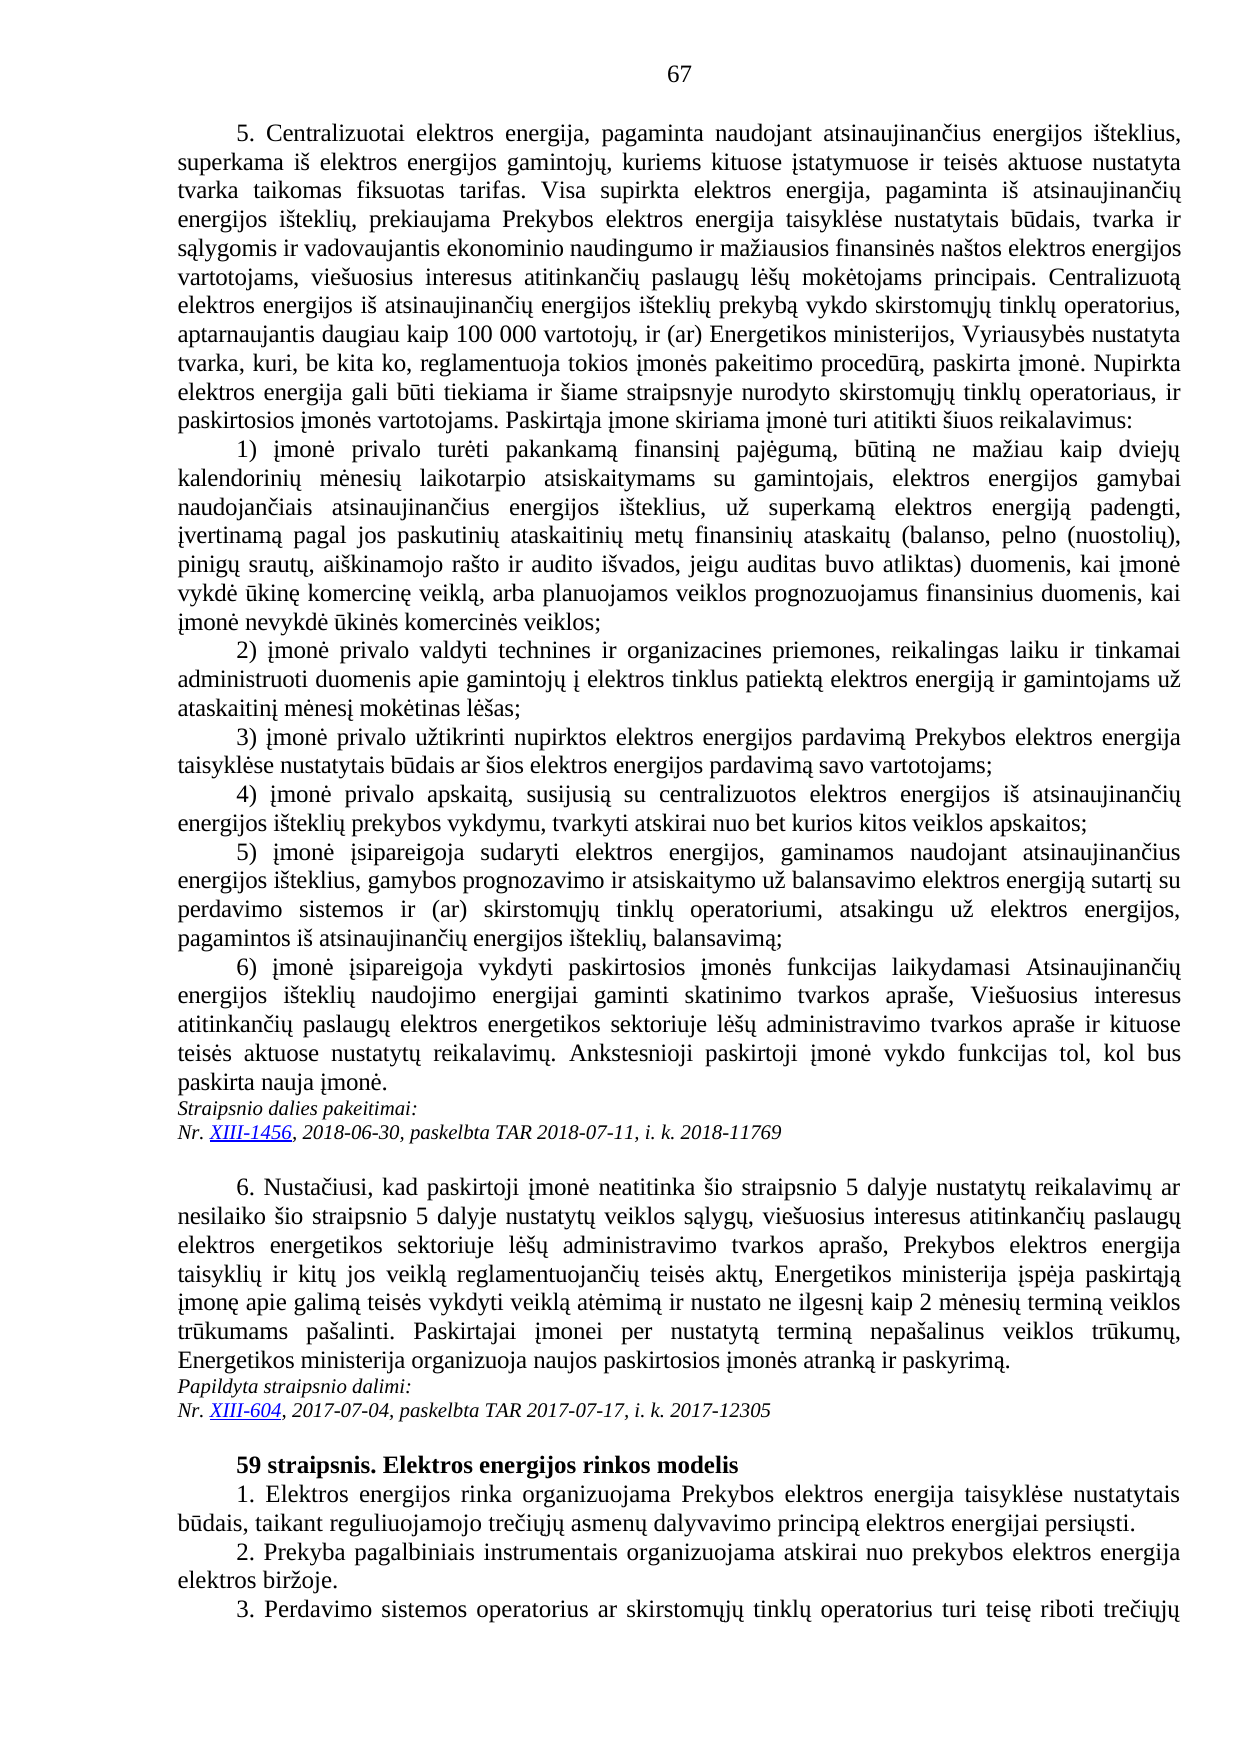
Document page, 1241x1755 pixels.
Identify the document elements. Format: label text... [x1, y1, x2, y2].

text 5) įmonė įsipareigoja sudaryti elektros energijos, gaminamos naudojant atsinaujinančius energijos išteklius, gamybos prognozavimo ir atsiskaitymo už balansavimo elektros energiją sutartį su perdavimo sistemos ir (ar) skirstomųjų tinklų operatoriumi, atsakingu už elektros energijos, pagamintos iš atsinaujinančių energijos išteklių, balansavimą; [177, 837, 1181, 952]
text 5. Centralizuotai elektros energija, pagaminta naudojant atsinaujinančius energijos išteklius, superkama iš elektros energijos gamintojų, kuriems kituose įstatymuose ir teisės aktuose nustatyta tvarka taikomas fiksuotas tarifas. Visa supirkta elektros energija, pagaminta iš atsinaujinančių energijos išteklių, prekiaujama Prekybos elektros energija taisyklėse nustatytais būdais, tvarka ir sąlygomis ir vadovaujantis ekonominio naudingumo ir mažiausios finansinės naštos elektros energijos vartotojams, viešuosius interesus atitinkančių paslaugų lėšų mokėtojams principais. Centralizuotą elektros energijos iš atsinaujinančių energijos išteklių prekybą vykdo skirstomųjų tinklų operatorius, aptarnaujantis daugiau kaip 100 000 vartotojų, ir (ar) Energetikos ministerijos, Vyriausybės nustatyta tvarka, kuri, be kita ko, reglamentuoja tokios įmonės pakeitimo procedūrą, paskirta įmonė. Nupirkta elektros energija gali būti tiekiama ir šiame straipsnyje nurodyto skirstomųjų tinklų operatoriaus, ir paskirtosios įmonės vartotojams. Paskirtąja įmone skiriama įmonė turi atitikti šiuos reikalavimus: [177, 118, 1181, 434]
text Nr. XIII-1456, 2018-06-30, paskelbta TAR 2018-07-11, i. k. 2018-11769 [177, 1120, 1181, 1144]
text 3) įmonė privalo užtikrinti nupirktos elektros energijos pardavimą Prekybos elektros energija taisyklėse nustatytais būdais ar šios elektros energijos pardavimą savo vartotojams; [177, 722, 1181, 779]
text 2) įmonė privalo valdyti technines ir organizacines priemones, reikalingas laiku ir tinkamai administruoti duomenis apie gamintojų į elektros tinklus patiektą elektros energiją ir gamintojams už ataskaitinį mėnesį mokėtinas lėšas; [177, 636, 1181, 722]
text 6. Nustačiusi, kad paskirtoji įmonė neatitinka šio straipsnio 5 dalyje nustatytų reikalavimų ar nesilaiko šio straipsnio 5 dalyje nustatytų veiklos sąlygų, viešuosius interesus atitinkančių paslaugų elektros energetikos sektoriuje lėšų administravimo tvarkos aprašo, Prekybos elektros energija taisyklių ir kitų jos veiklą reglamentuojančių teisės aktų, Energetikos ministerija įspėja paskirtąją įmonę apie galimą teisės vykdyti veiklą atėmimą ir nustato ne ilgesnį kaip 2 mėnesių terminą veiklos trūkumams pašalinti. Paskirtajai įmonei per nustatytą terminą nepašalinus veiklos trūkumų, Energetikos ministerija organizuoja naujos paskirtosios įmonės atranką ir paskyrimą. [177, 1172, 1181, 1374]
text 3. Perdavimo sistemos operatorius ar skirstomųjų tinklų operatorius turi teisę riboti trečiųjų [177, 1594, 1181, 1623]
text 4) įmonė privalo apskaitą, susijusią su centralizuotos elektros energijos iš atsinaujinančių energijos išteklių prekybos vykdymu, tvarkyti atskirai nuo bet kurios kitos veiklos apskaitos; [177, 779, 1181, 837]
text 2. Prekyba pagalbiniais instrumentais organizuojama atskirai nuo prekybos elektros energija elektros biržoje. [177, 1537, 1181, 1594]
text Papildyta straipsnio dalimi: [177, 1374, 1181, 1398]
text 1) įmonė privalo turėti pakankamą finansinį pajėgumą, būtiną ne mažiau kaip dviejų kalendorinių mėnesių laikotarpio atsiskaitymams su gamintojais, elektros energijos gamybai naudojančiais atsinaujinančius energijos išteklius, už superkamą elektros energiją padengti, įvertinamą pagal jos paskutinių ataskaitinių metų finansinių ataskaitų (balanso, pelno (nuostolių), pinigų srautų, aiškinamojo rašto ir audito išvados, jeigu auditas buvo atliktas) duomenis, kai įmonė vykdė ūkinę komercinę veiklą, arba planuojamos veiklos prognozuojamus finansinius duomenis, kai įmonė nevykdė ūkinės komercinės veiklos; [177, 434, 1181, 636]
text 59 straipsnis. Elektros energijos rinkos modelis [177, 1451, 1181, 1479]
text Nr. XIII-604, 2017-07-04, paskelbta TAR 2017-07-17, i. k. 2017-12305 [177, 1398, 1181, 1422]
text 6) įmonė įsipareigoja vykdyti paskirtosios įmonės funkcijas laikydamasi Atsinaujinančių energijos išteklių naudojimo energijai gaminti skatinimo tvarkos apraše, Viešuosius interesus atitinkančių paslaugų elektros energetikos sektoriuje lėšų administravimo tvarkos apraše ir kituose teisės aktuose nustatytų reikalavimų. Ankstesnioji paskirtoji įmonė vykdo funkcijas tol, kol bus paskirta nauja įmonė. [177, 952, 1181, 1096]
text Straipsnio dalies pakeitimai: [177, 1096, 1181, 1120]
text 1. Elektros energijos rinka organizuojama Prekybos elektros energija taisyklėse nustatytais būdais, taikant reguliuojamojo trečiųjų asmenų dalyvavimo principą elektros energijai persiųsti. [177, 1479, 1181, 1537]
